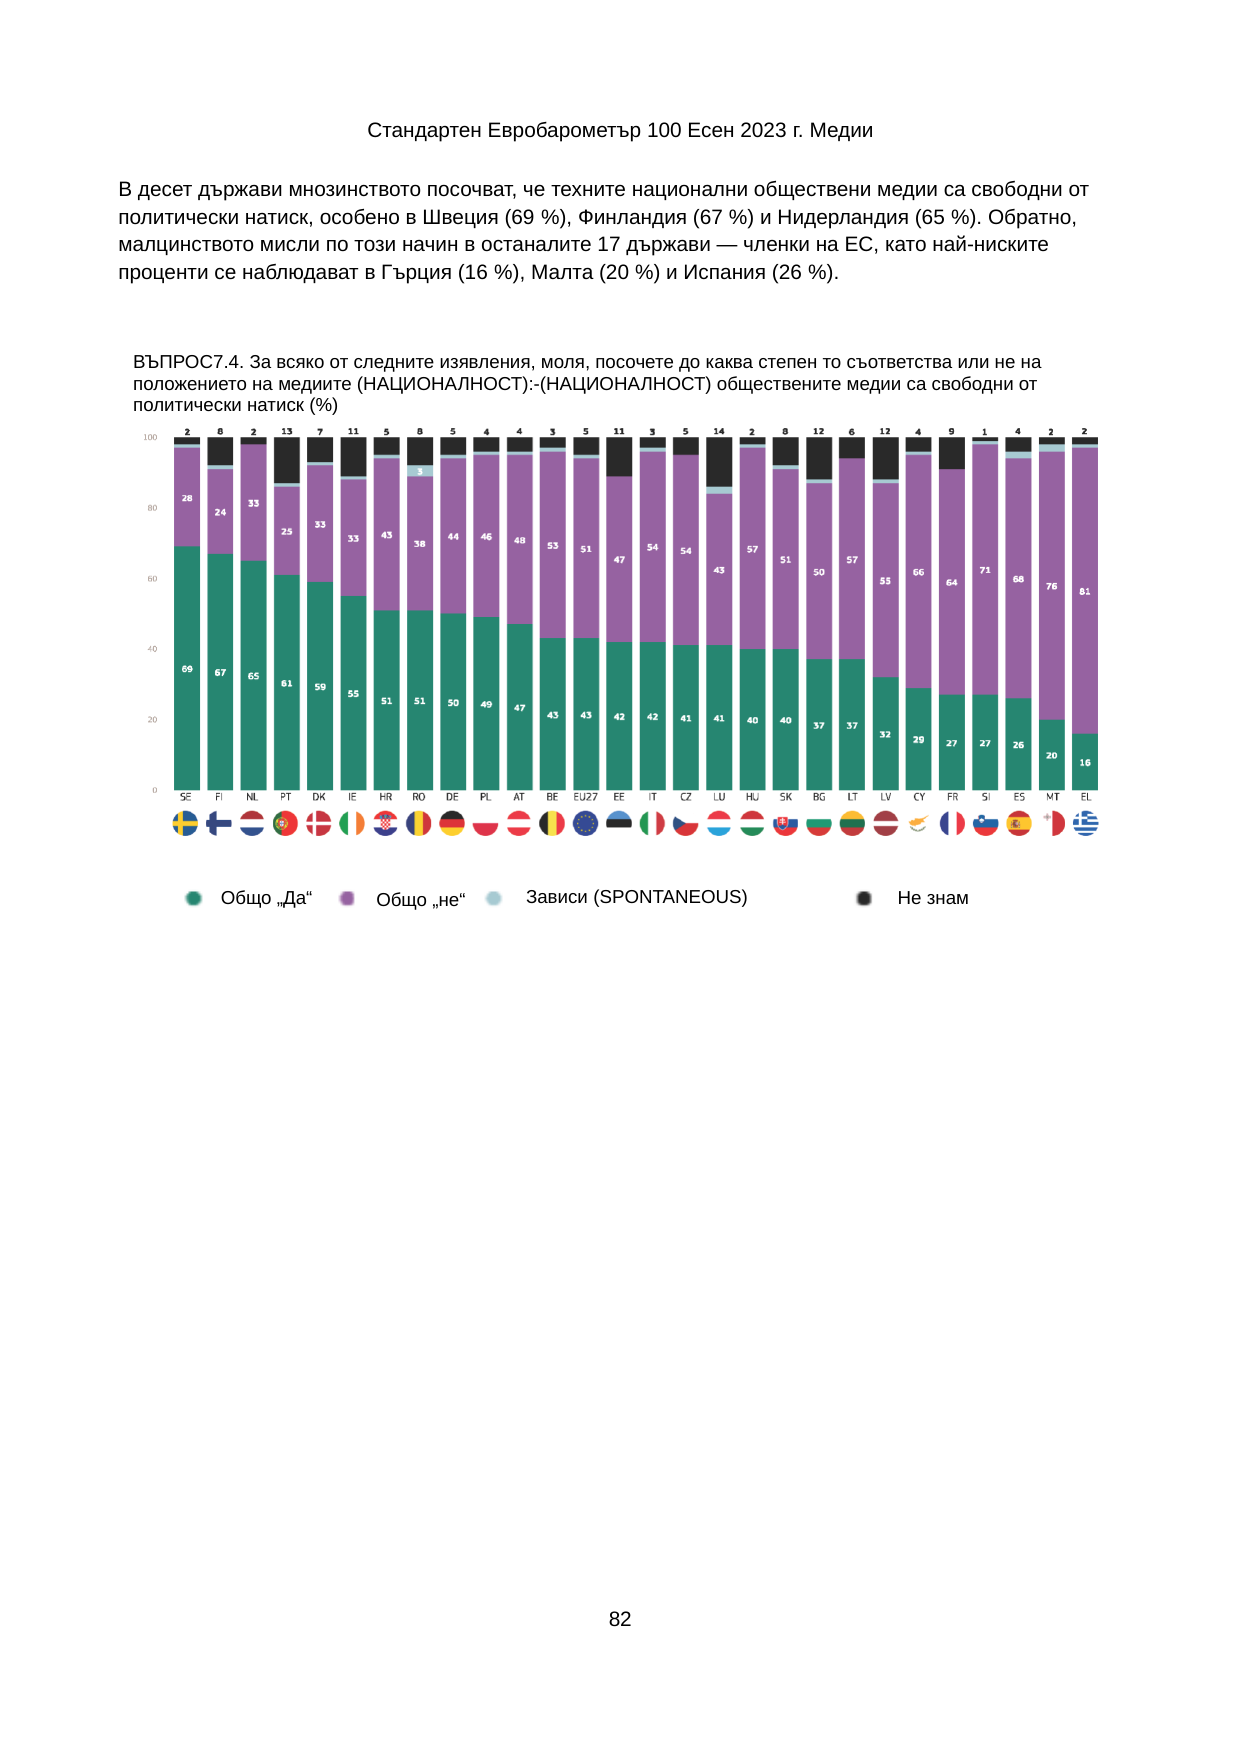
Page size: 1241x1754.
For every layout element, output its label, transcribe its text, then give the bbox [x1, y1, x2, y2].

text В десет държави мнозинството посочват, че техните национални обществени медии са свободни от политически натиск, особено в Швеция (69 %), Финландия (67 %) и Нидерландия (65 %). Обратно, малцинството мисли по този начин в останалите 17 държави — членки на ЕС, като най-ниските проценти се наблюдават в Гърция (16 %), Малта (20 %) и Испания (26 %). [118, 177, 1122, 283]
picture [166, 855, 876, 927]
picture [133, 422, 1105, 844]
